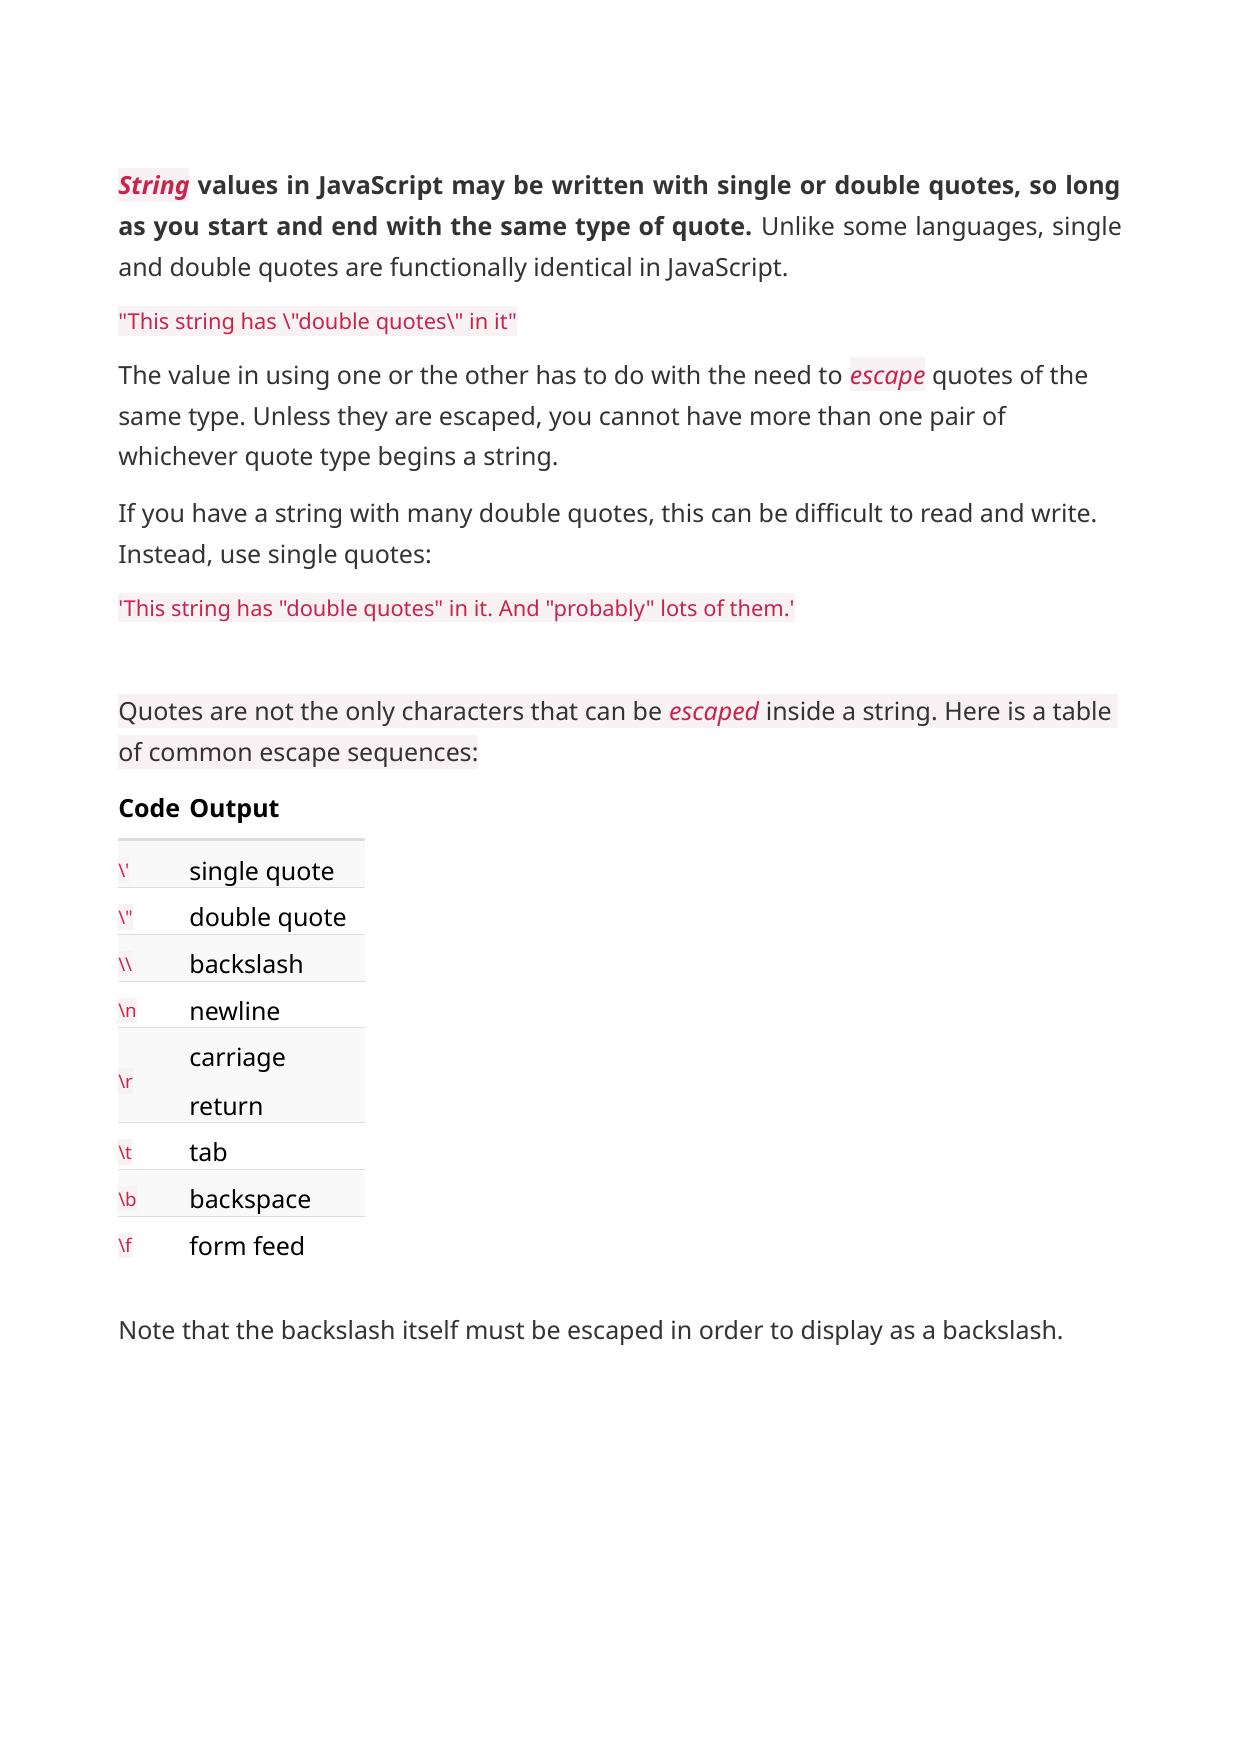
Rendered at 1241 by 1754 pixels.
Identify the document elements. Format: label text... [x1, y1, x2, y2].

text "This string has \"double quotes\" in it" [118, 306, 1122, 336]
table_cell \n [118, 982, 189, 1027]
table_cell \f [118, 1217, 189, 1262]
text Quotes are not the only characters that can be escaped inside a string. Here is a table of common escape sequences: [118, 694, 1122, 769]
table_cell \\ [118, 935, 189, 981]
table_cell backslash [189, 935, 365, 981]
text Note that the backslash itself must be escaped in order to display as a backslash. [118, 1312, 1122, 1346]
table_cell single quote [189, 841, 365, 887]
table_cell tab [189, 1123, 365, 1169]
table_cell newline [189, 982, 365, 1027]
table_header Code [118, 791, 189, 838]
table_header Output [189, 791, 365, 838]
text If you have a string with many double quotes, this can be difficult to read and write. Instead, use single quotes: [118, 495, 1122, 570]
table_cell \" [118, 888, 189, 934]
table_cell \b [118, 1170, 189, 1216]
table_cell form feed [189, 1217, 365, 1262]
table_cell \t [118, 1123, 189, 1169]
table_cell carriage return [189, 1028, 365, 1122]
text 'This string has "double quotes" in it. And "probably" lots of them.' [118, 593, 1122, 622]
table_cell \' [118, 841, 189, 887]
table_cell double quote [189, 888, 365, 934]
table_cell backspace [189, 1170, 365, 1216]
text String values in JavaScript may be written with single or double quotes, so long as you start and end with the same type of quote. Unlike some languages, single and double quotes are functionally identical in JavaScript. [118, 168, 1122, 283]
text The value in using one or the other has to do with the need to escape quotes of the same type. Unless they are escaped, you cannot have more than one pair of whichever quote type begins a string. [118, 357, 1122, 473]
table_cell \r [118, 1028, 189, 1122]
